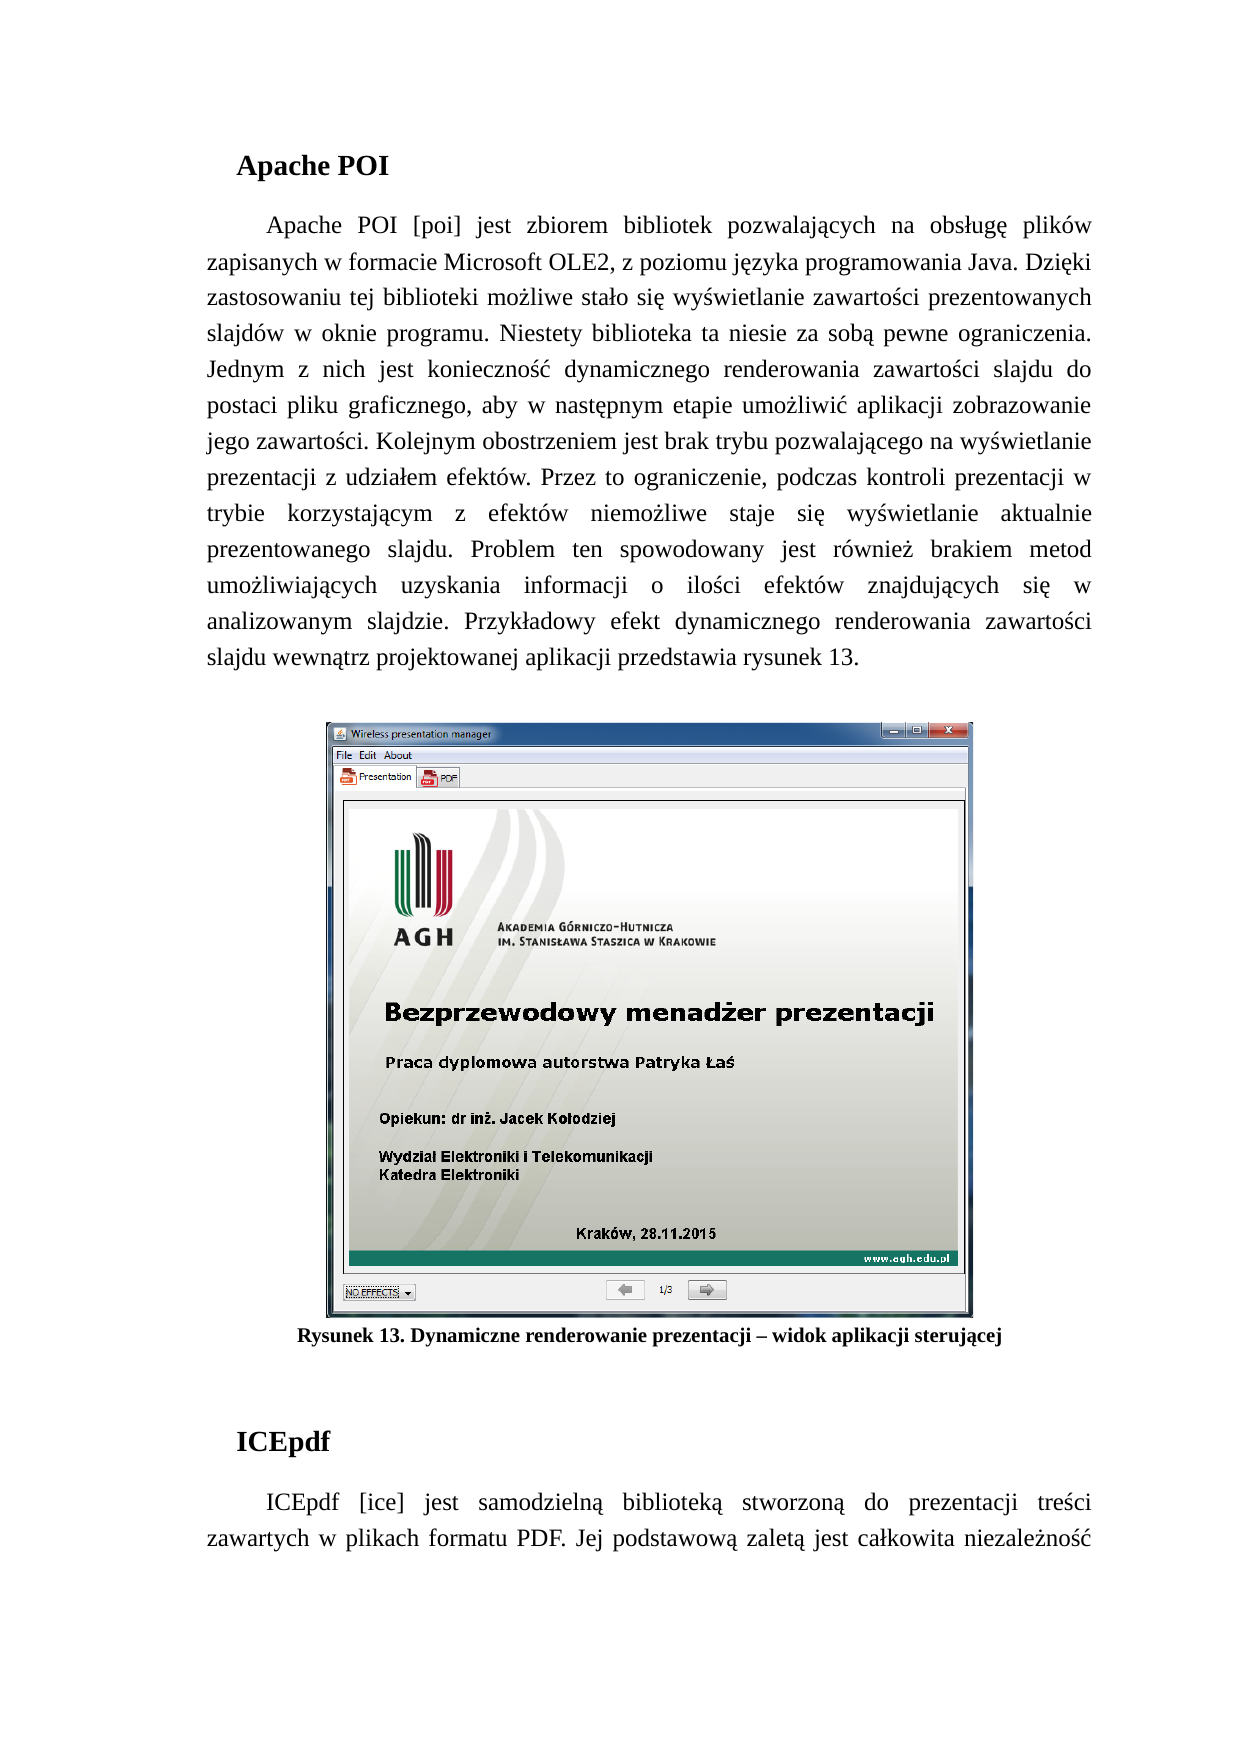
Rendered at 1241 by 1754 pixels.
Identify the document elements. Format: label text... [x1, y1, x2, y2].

text ICEpdf [ice] jest samodzielną biblioteką stworzoną do prezentacji treści zawartych w plikach formatu PDF. Jej podstawową zaletą jest całkowita niezależność [207, 1487, 1093, 1552]
subtitle Apache POI [207, 148, 1093, 181]
picture [326, 722, 974, 1318]
subtitle ICEpdf [207, 1424, 1093, 1458]
text Apache POI [poi] jest zbiorem bibliotek pozwalających na obsługę plików zapisanych w formacie Microsoft OLE2, z poziomu języka programowania Java. Dzięki zastosowaniu tej biblioteki możliwe stało się wyświetlanie zawartości prezentowanych slajdów w oknie programu. Niestety biblioteka ta niesie za sobą pewne ograniczenia. Jednym z nich jest konieczność dynamicznego renderowania zawartości slajdu do postaci pliku graficznego, aby w następnym etapie umożliwić aplikacji zobrazowanie jego zawartości. Kolejnym obostrzeniem jest brak trybu pozwalającego na wyświetlanie prezentacji z udziałem efektów. Przez to ograniczenie, podczas kontroli prezentacji w trybie korzystającym z efektów niemożliwe staje się wyświetlanie aktualnie prezentowanego slajdu. Problem ten spowodowany jest również brakiem metod umożliwiających uzyskania informacji o ilości efektów znajdujących się w analizowanym slajdzie. Przykładowy efekt dynamicznego renderowania zawartości slajdu wewnątrz projektowanej aplikacji przedstawia rysunek 13. [207, 211, 1093, 671]
text Rysunek 13. Dynamiczne renderowanie prezentacji – widok aplikacji sterującej [207, 705, 1093, 1347]
